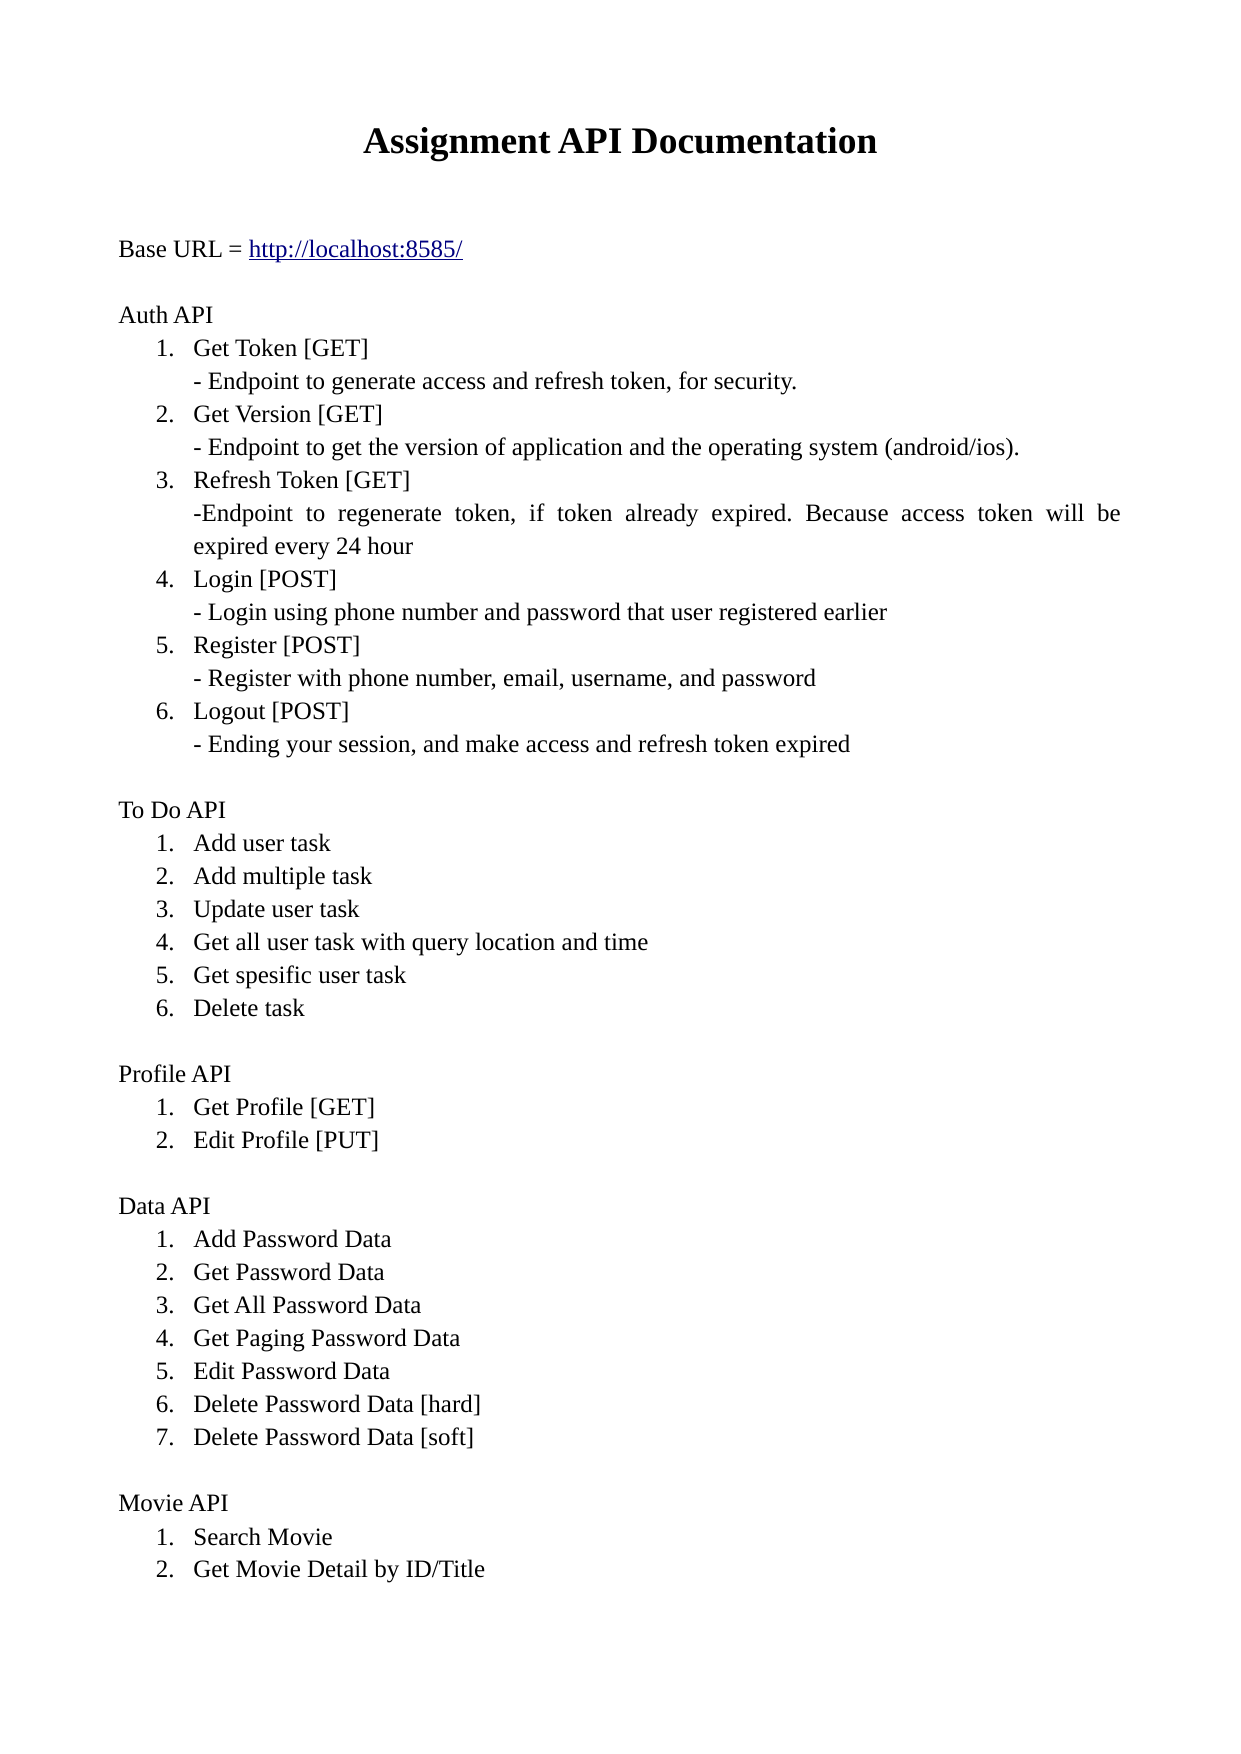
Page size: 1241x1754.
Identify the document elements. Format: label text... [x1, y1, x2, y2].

list - Ending your session, and make access and refresh token expired [156, 729, 1122, 758]
list Get all user task with query location and time [156, 927, 1122, 956]
list - Register with phone number, email, username, and password [156, 663, 1122, 692]
list Get Profile [GET] [156, 1092, 1122, 1121]
list Get Password Data [156, 1257, 1122, 1286]
list - Endpoint to generate access and refresh token, for security. [156, 366, 1122, 394]
text Data API [118, 1191, 1122, 1220]
list Delete task [156, 993, 1122, 1022]
list Add multiple task [156, 861, 1122, 890]
text Movie API [118, 1488, 1122, 1517]
list Register [POST] [156, 630, 1122, 659]
list -Endpoint to regenerate token, if token already expired. Because access token will be expired every 24 hour [156, 498, 1122, 560]
list Delete Password Data [hard] [156, 1389, 1122, 1418]
list Add Password Data [156, 1224, 1122, 1253]
list Refresh Token [GET] [156, 465, 1122, 494]
list Search Movie [156, 1522, 1122, 1550]
list Delete Password Data [soft] [156, 1422, 1122, 1451]
list Get Version [GET] [156, 399, 1122, 428]
list Get Paging Password Data [156, 1323, 1122, 1352]
list Get Token [GET] [156, 333, 1122, 362]
text To Do API [118, 795, 1122, 824]
list - Endpoint to get the version of application and the operating system (android/ios). [156, 432, 1122, 461]
text Base URL = http://localhost:8585/ [118, 234, 1122, 262]
text Auth API [118, 300, 1122, 328]
list Get spesific user task [156, 960, 1122, 989]
list - Login using phone number and password that user registered earlier [156, 597, 1122, 626]
list Logout [POST] [156, 696, 1122, 725]
text Profile API [118, 1059, 1122, 1088]
text Assignment API Documentation [118, 118, 1122, 161]
list Get Movie Detail by ID/Title [156, 1554, 1122, 1583]
list Edit Profile [PUT] [156, 1125, 1122, 1154]
list Update user task [156, 894, 1122, 923]
list Add user task [156, 828, 1122, 857]
list Get All Password Data [156, 1290, 1122, 1319]
list Login [POST] [156, 564, 1122, 593]
list Edit Password Data [156, 1356, 1122, 1385]
